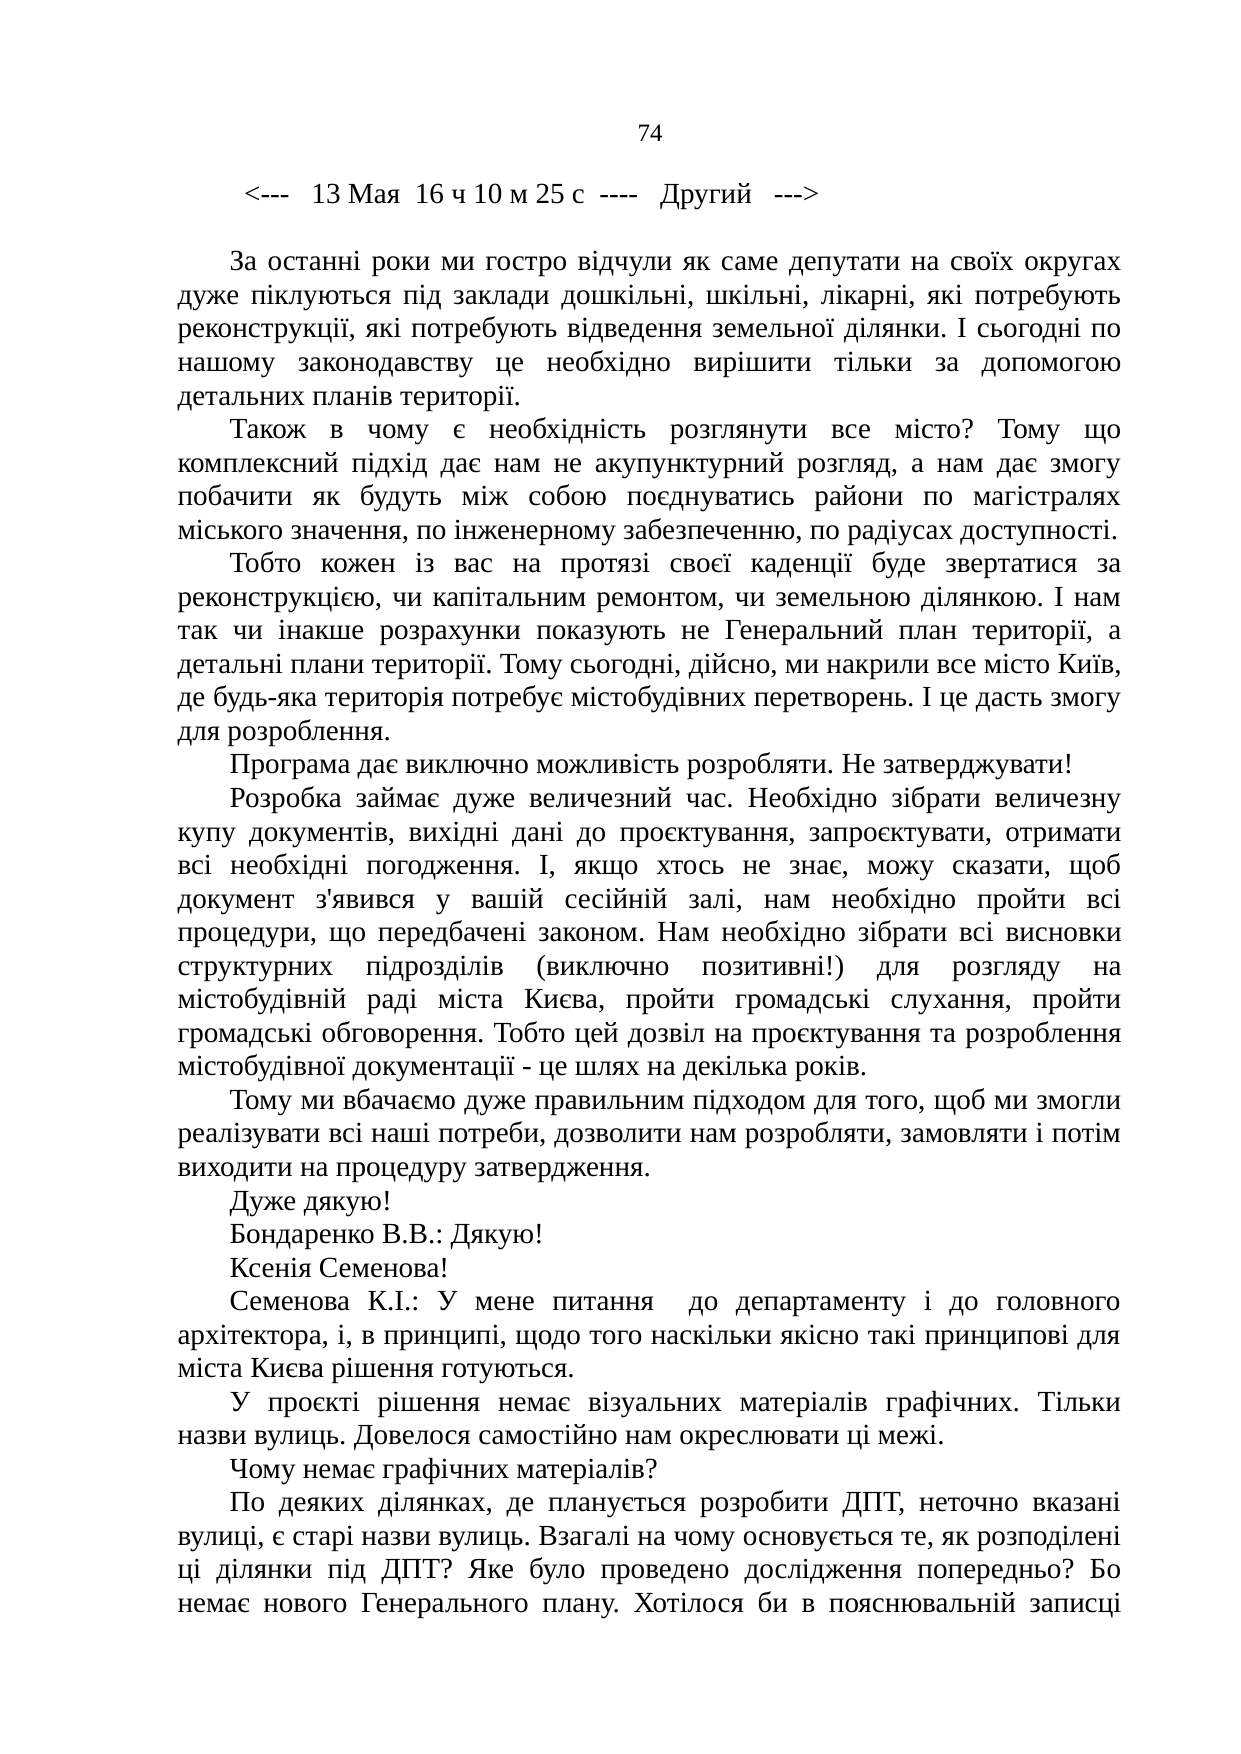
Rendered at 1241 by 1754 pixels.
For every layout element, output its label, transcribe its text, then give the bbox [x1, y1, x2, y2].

text Чому немає графічних матеріалів? [177, 1451, 1122, 1484]
text По деяких ділянках, де планується розробити ДПТ, неточно вказані вулиці, є старі назви вулиць. Взагалі на чому основується те, як розподілені ці ділянки під ДПТ? Яке було проведено дослідження попередньо? Бо немає нового Генерального плану. Хотілося би в пояснювальній записці [177, 1484, 1122, 1619]
text Ксенія Семенова! [177, 1250, 1122, 1283]
text <--- 13 Мая 16 ч 10 м 25 с ---- Другий ---> [177, 176, 1122, 210]
text Семенова К.І.: У мене питання до департаменту і до головного архітектора, і, в принципі, щодо того наскільки якісно такі принципові для міста Києва рішення готуються. [177, 1283, 1122, 1384]
text Тобто кожен із вас на протязі своєї каденції буде звертатися за реконструкцією, чи капітальним ремонтом, чи земельною ділянкою. І нам так чи інакше розрахунки показують не Генеральний план території, а детальні плани території. Тому сьогодні, дійсно, ми накрили все місто Київ, де будь-яка територія потребує містобудівних перетворень. І це дасть змогу для розроблення. [177, 545, 1122, 747]
text Дуже дякую! [177, 1183, 1122, 1216]
text Тому ми вбачаємо дуже правильним підходом для того, щоб ми змогли реалізувати всі наші потреби, дозволити нам розробляти, замовляти і потім виходити на процедуру затвердження. [177, 1082, 1122, 1183]
text Також в чому є необхідність розглянути все місто? Тому що комплексний підхід дає нам не акупунктурний розгляд, а нам дає змогу побачити як будуть між собою поєднуватись райони по магістралях міського значення, по інженерному забезпеченню, по радіусах доступності. [177, 411, 1122, 545]
text Розробка займає дуже величезний час. Необхідно зібрати величезну купу документів, вихідні дані до проєктування, запроєктувати, отримати всі необхідні погодження. І, якщо хтось не знає, можу сказати, щоб документ з'явився у вашій сесійній залі, нам необхідно пройти всі процедури, що передбачені законом. Нам необхідно зібрати всі висновки структурних підрозділів (виключно позитивні!) для розгляду на містобудівній раді міста Києва, пройти громадські слухання, пройти громадські обговорення. Тобто цей дозвіл на проєктування та розроблення містобудівної документації - це шлях на декілька років. [177, 780, 1122, 1082]
text За останні роки ми гостро відчули як саме депутати на своїх округах дуже піклуються під заклади дошкільні, шкільні, лікарні, які потребують реконструкції, які потребують відведення земельної ділянки. І сьогодні по нашому законодавству це необхідно вирішити тільки за допомогою детальних планів території. [177, 243, 1122, 411]
text У проєкті рішення немає візуальних матеріалів графічних. Тільки назви вулиць. Довелося самостійно нам окреслювати ці межі. [177, 1384, 1122, 1451]
text Бондаренко В.В.: Дякую! [177, 1216, 1122, 1250]
text Програма дає виключно можливість розробляти. Не затверджувати! [177, 747, 1122, 780]
